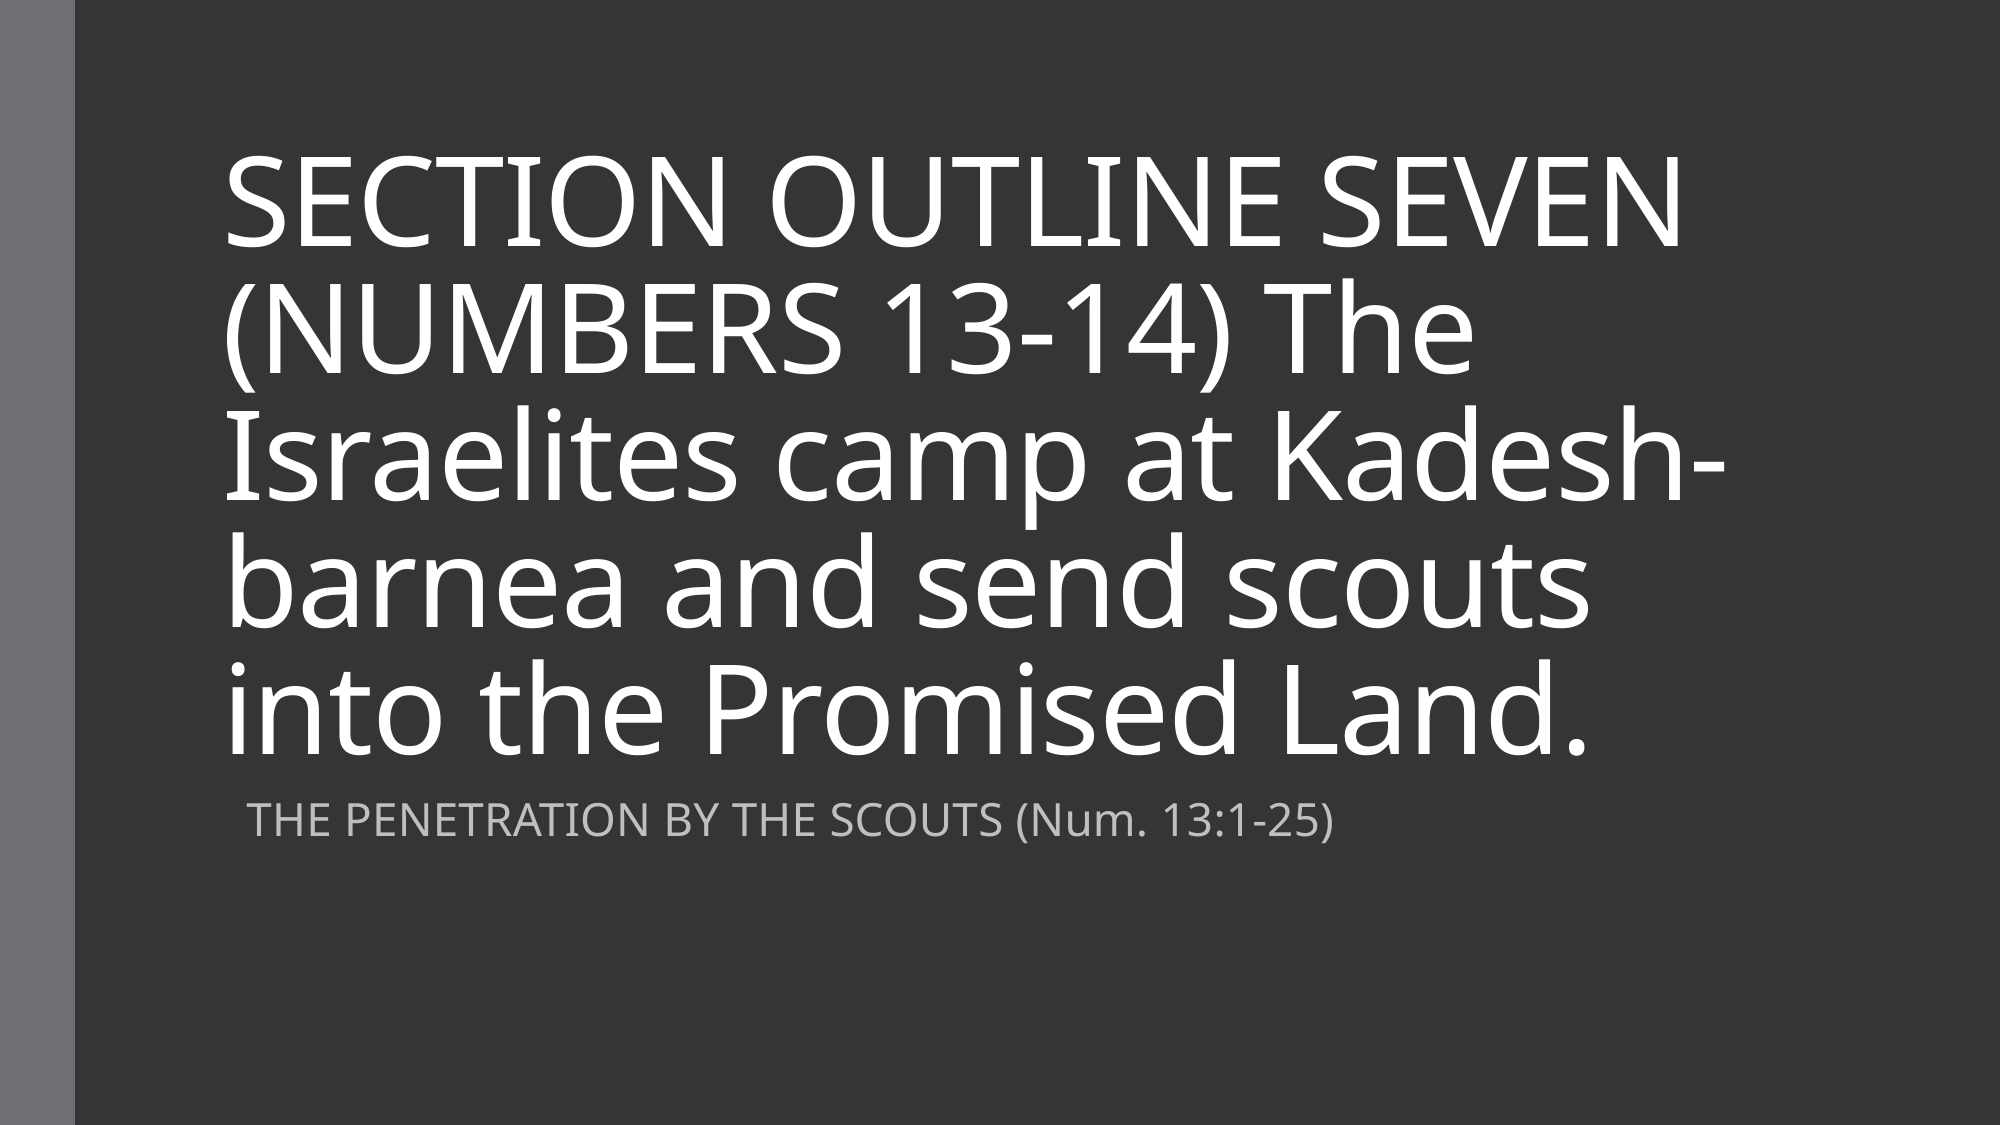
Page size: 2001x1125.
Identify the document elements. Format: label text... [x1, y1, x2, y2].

subtitle THE PENETRATION BY THE SCOUTS (Num. 13:1-25) [206, 787, 1752, 1066]
title SECTION OUTLINE SEVEN (NUMBERS 13-14) The Israelites camp at Kadesh-barnea and send scouts into the Promised Land. [206, 124, 1752, 787]
